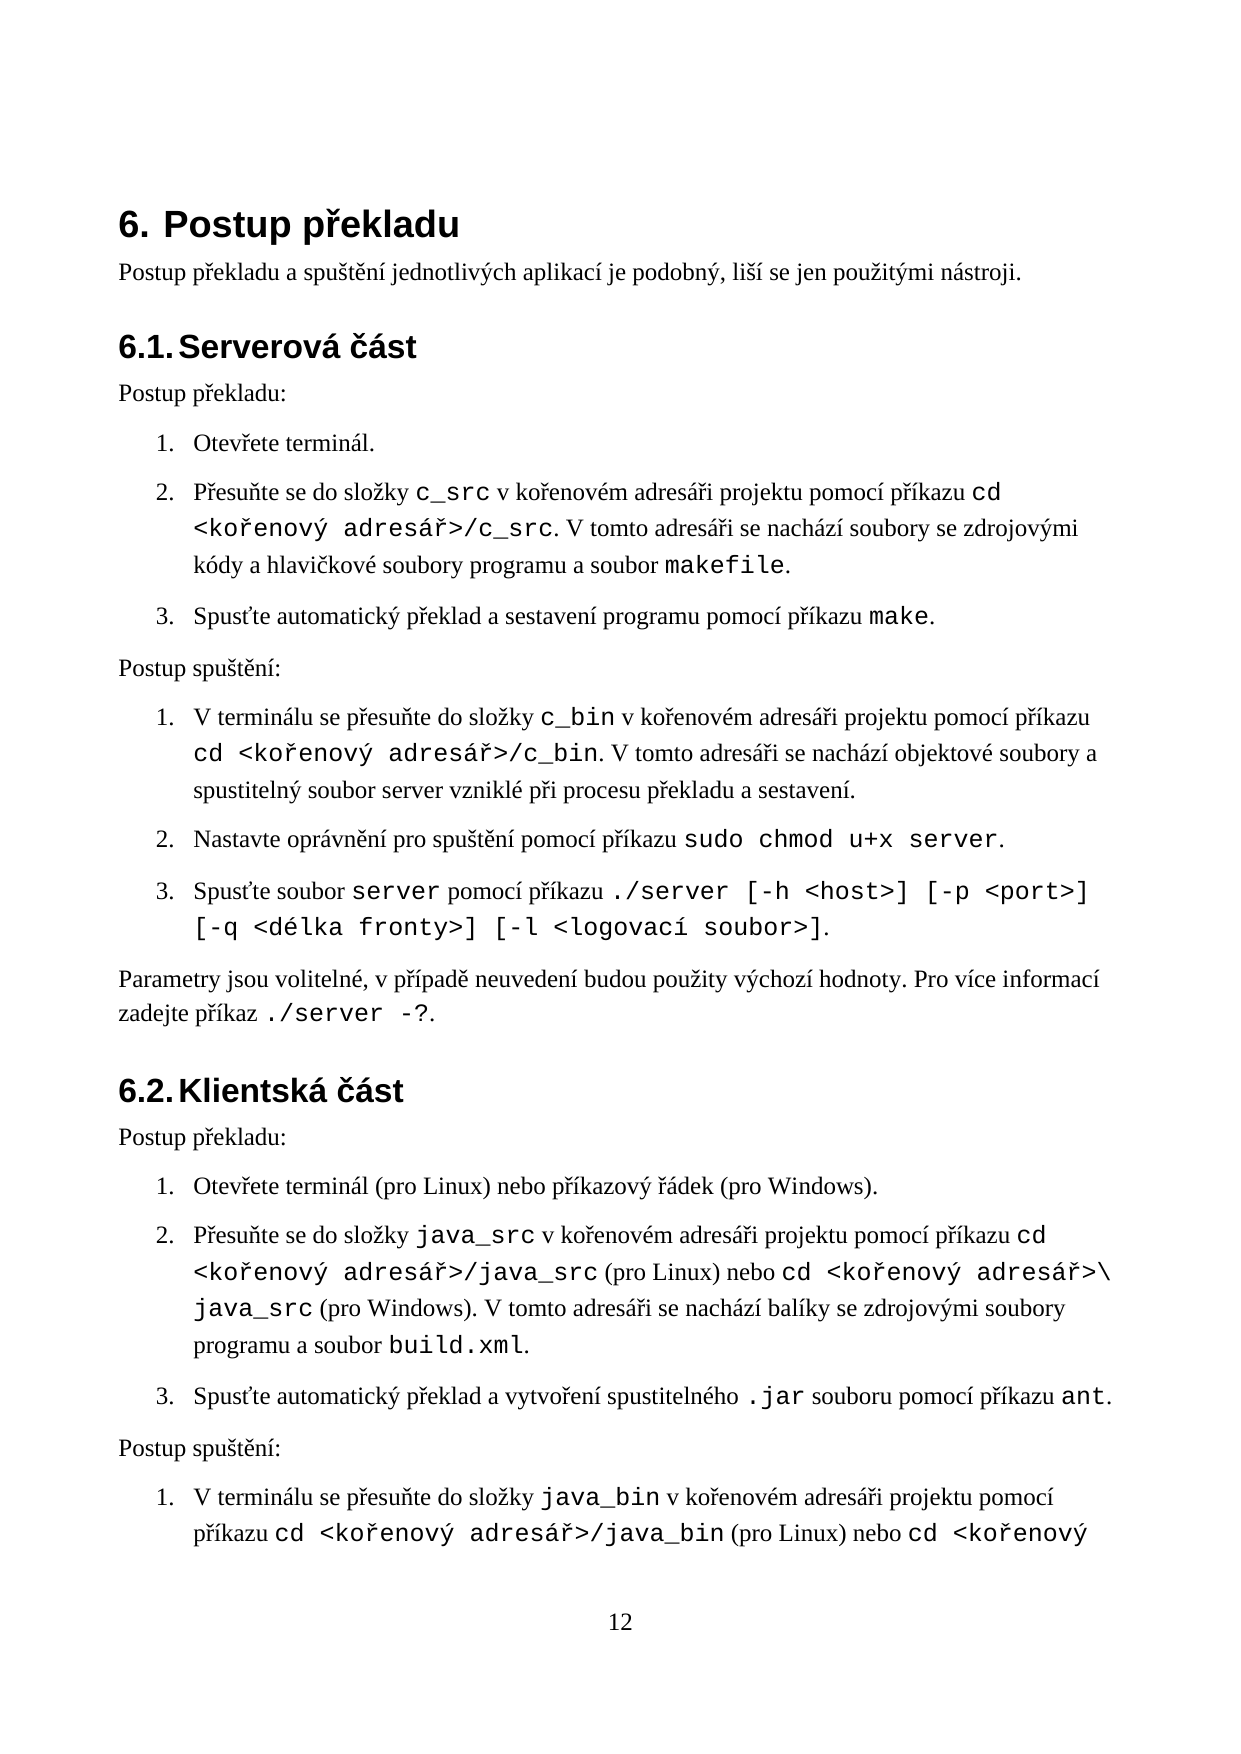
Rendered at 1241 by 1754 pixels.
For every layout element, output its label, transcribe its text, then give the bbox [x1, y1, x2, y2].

list Otevřete terminál (pro Linux) nebo příkazový řádek (pro Windows). [156, 1171, 1122, 1200]
text Postup překladu a spuštění jednotlivých aplikací je podobný, liší se jen použitými nástroji. [118, 257, 1122, 286]
list V terminálu se přesuňte do složky java_bin v kořenovém adresáři projektu pomocí příkazu cd <kořenový adresář>/java_bin (pro Linux) nebo cd <kořenový [156, 1482, 1122, 1549]
text Postup překladu: [118, 378, 1122, 407]
list V terminálu se přesuňte do složky c_bin v kořenovém adresáři projektu pomocí příkazu cd <kořenový adresář>/c_bin. V tomto adresáři se nachází objektové soubory a spustitelný soubor server vzniklé při procesu překladu a sestavení. [156, 702, 1122, 804]
list Přesuňte se do složky c_src v kořenovém adresáři projektu pomocí příkazu cd <kořenový adresář>/c_src. V tomto adresáři se nachází soubory se zdrojovými kódy a hlavičkové soubory programu a soubor makefile. [156, 477, 1122, 581]
text Postup spuštění: [118, 653, 1122, 682]
list Otevřete terminál. [156, 428, 1122, 456]
text Parametry jsou volitelné, v případě neuvedení budou použity výchozí hodnoty. Pro více informací zadejte příkaz ./server -?. [118, 964, 1122, 1029]
list Nastavte oprávnění pro spuštění pomocí příkazu sudo chmod u+x server. [156, 824, 1122, 855]
list Spusťte automatický překlad a vytvoření spustitelného .jar souboru pomocí příkazu ant. [156, 1381, 1122, 1412]
list Přesuňte se do složky java_src v kořenovém adresáři projektu pomocí příkazu cd <kořenový adresář>/java_src (pro Linux) nebo cd <kořenový adresář>\java_src (pro Windows). V tomto adresáři se nachází balíky se zdrojovými soubory programu a soubor build.xml. [156, 1220, 1122, 1361]
subtitle Serverová část [118, 327, 1122, 366]
list Spusťte soubor server pomocí příkazu ./server [-h <host>] [-p <port>] [-q <délka fronty>] [-l <logovací soubor>]. [156, 876, 1122, 943]
text Postup spuštění: [118, 1433, 1122, 1462]
text Postup překladu: [118, 1122, 1122, 1151]
subtitle Klientská část [118, 1071, 1122, 1109]
subtitle Postup překladu [118, 201, 1122, 245]
list Spusťte automatický překlad a sestavení programu pomocí příkazu make. [156, 601, 1122, 632]
